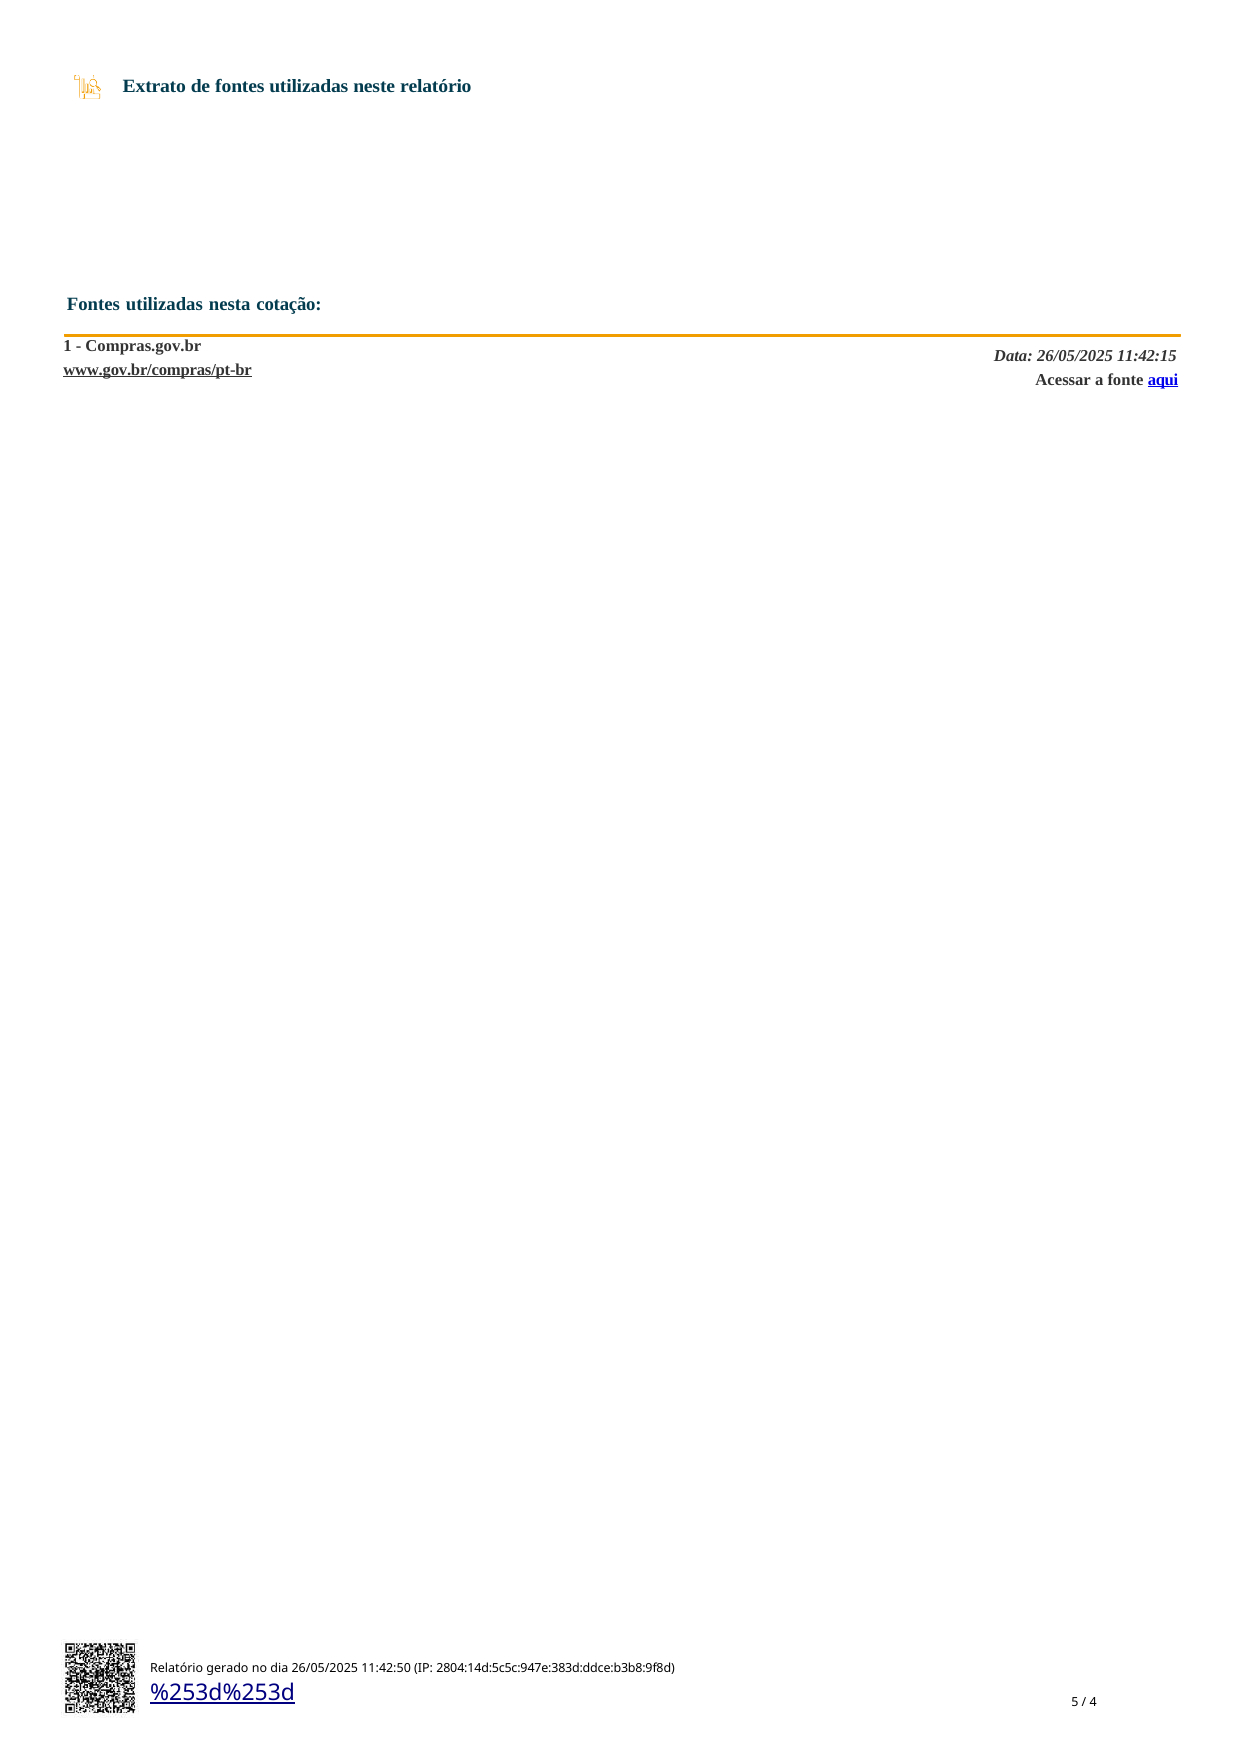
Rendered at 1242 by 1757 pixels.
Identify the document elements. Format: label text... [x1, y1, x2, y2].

text Data: 26/05/2025 11:42:15 [991, 346, 1178, 365]
text Extrato de fontes utilizadas neste relatório [122, 75, 1183, 97]
text Acessar a fonte aqui [991, 369, 1178, 389]
text 1 - Compras.gov.br www.gov.br/compras/pt-br [63, 336, 254, 379]
text ATENÇÃO - O Banco de Preços é uma solução tecnológica que atende aos parâmetros de pesquisa dispostos em Leis vigentes, Instruções Normativas, Acórdãos, Regulamentos, Decretos e Portarias. Sendo assim, por reunir diversas fontes governamentais, complementares e sites de domínio amplo, o sistema não é considerado uma fonte e, sim, um meio para que as pesquisas sejam realizadas de forma segura, ágil e eficaz. [81, 129, 1152, 220]
text Fontes utilizadas nesta cotação: [67, 293, 1183, 314]
